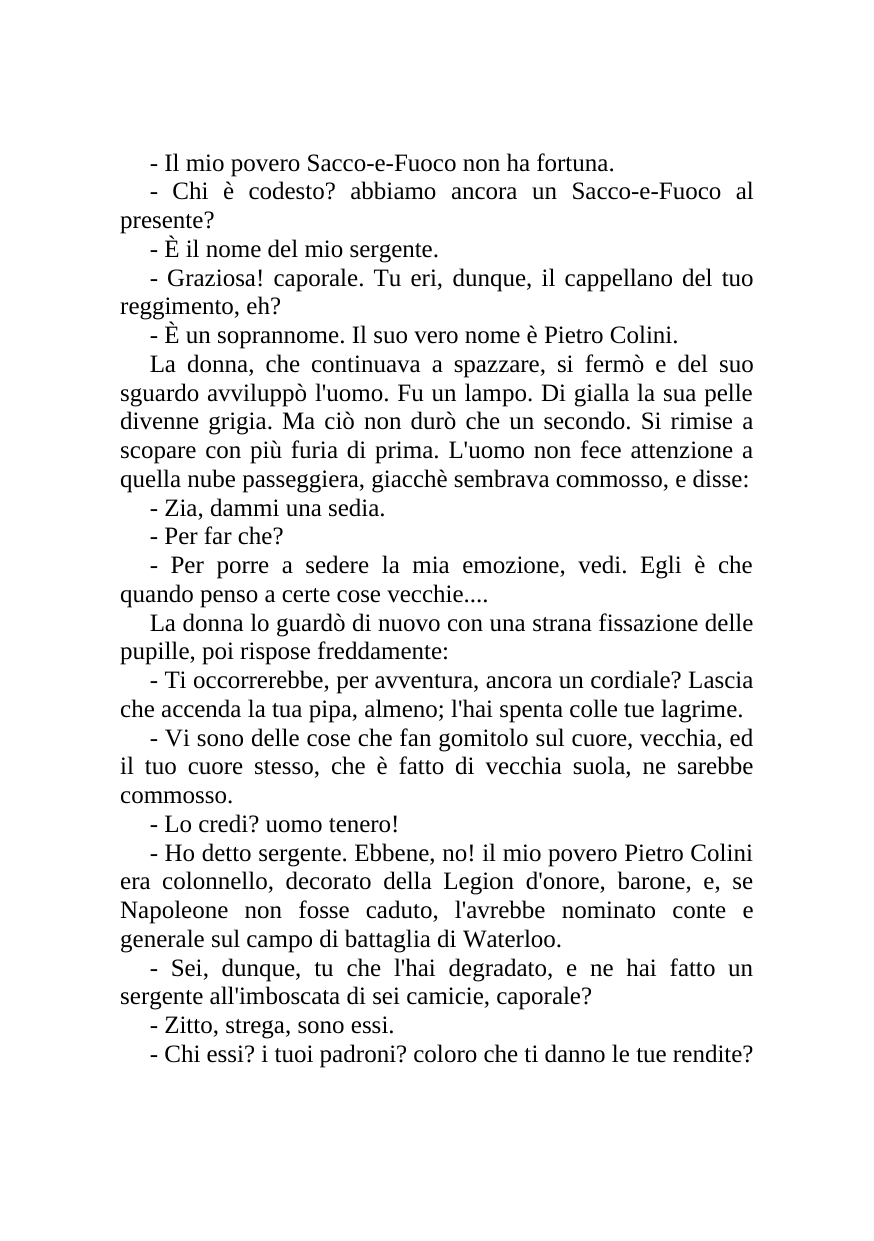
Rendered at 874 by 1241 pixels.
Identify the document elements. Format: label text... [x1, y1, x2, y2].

text - Ho detto sergente. Ebbene, no! il mio povero Pietro Colini era colonnello, decorato della Legion d'onore, barone, e, se Napoleone non fosse caduto, l'avrebbe nominato conte e generale sul campo di battaglia di Waterloo. [120, 838, 754, 953]
text - Zitto, strega, sono essi. [120, 1010, 754, 1039]
text - Per porre a sedere la mia emozione, vedi. Egli è che quando penso a certe cose vecchie.... [120, 550, 754, 608]
text La donna, che continuava a spazzare, si fermò e del suo sguardo avviluppò l'uomo. Fu un lampo. Di gialla la sua pelle divenne grigia. Ma ciò non durò che un secondo. Si rimise a scopare con più furia di prima. L'uomo non fece attenzione a quella nube passeggiera, giacchè sembrava commosso, e disse: [120, 349, 754, 493]
text - Zia, dammi una sedia. [120, 493, 754, 521]
text - Graziosa! caporale. Tu eri, dunque, il cappellano del tuo reggimento, eh? [120, 263, 754, 320]
text - È il nome del mio sergente. [120, 234, 754, 263]
text - Vi sono delle cose che fan gomitolo sul cuore, vecchia, ed il tuo cuore stesso, che è fatto di vecchia suola, ne sarebbe commosso. [120, 723, 754, 809]
text - Lo credi? uomo tenero! [120, 809, 754, 838]
text - Ti occorrerebbe, per avventura, ancora un cordiale? Lascia che accenda la tua pipa, almeno; l'hai spenta colle tue lagrime. [120, 665, 754, 723]
text La donna lo guardò di nuovo con una strana fissazione delle pupille, poi rispose freddamente: [120, 608, 754, 665]
text - Chi è codesto? abbiamo ancora un Sacco-e-Fuoco al presente? [120, 176, 754, 234]
text - Chi essi? i tuoi padroni? coloro che ti danno le tue rendite? [120, 1039, 754, 1068]
text - È un soprannome. Il suo vero nome è Pietro Colini. [120, 320, 754, 349]
text - Sei, dunque, tu che l'hai degradato, e ne hai fatto un sergente all'imboscata di sei camicie, caporale? [120, 953, 754, 1010]
text - Il mio povero Sacco-e-Fuoco non ha fortuna. [120, 148, 754, 176]
text - Per far che? [120, 521, 754, 550]
